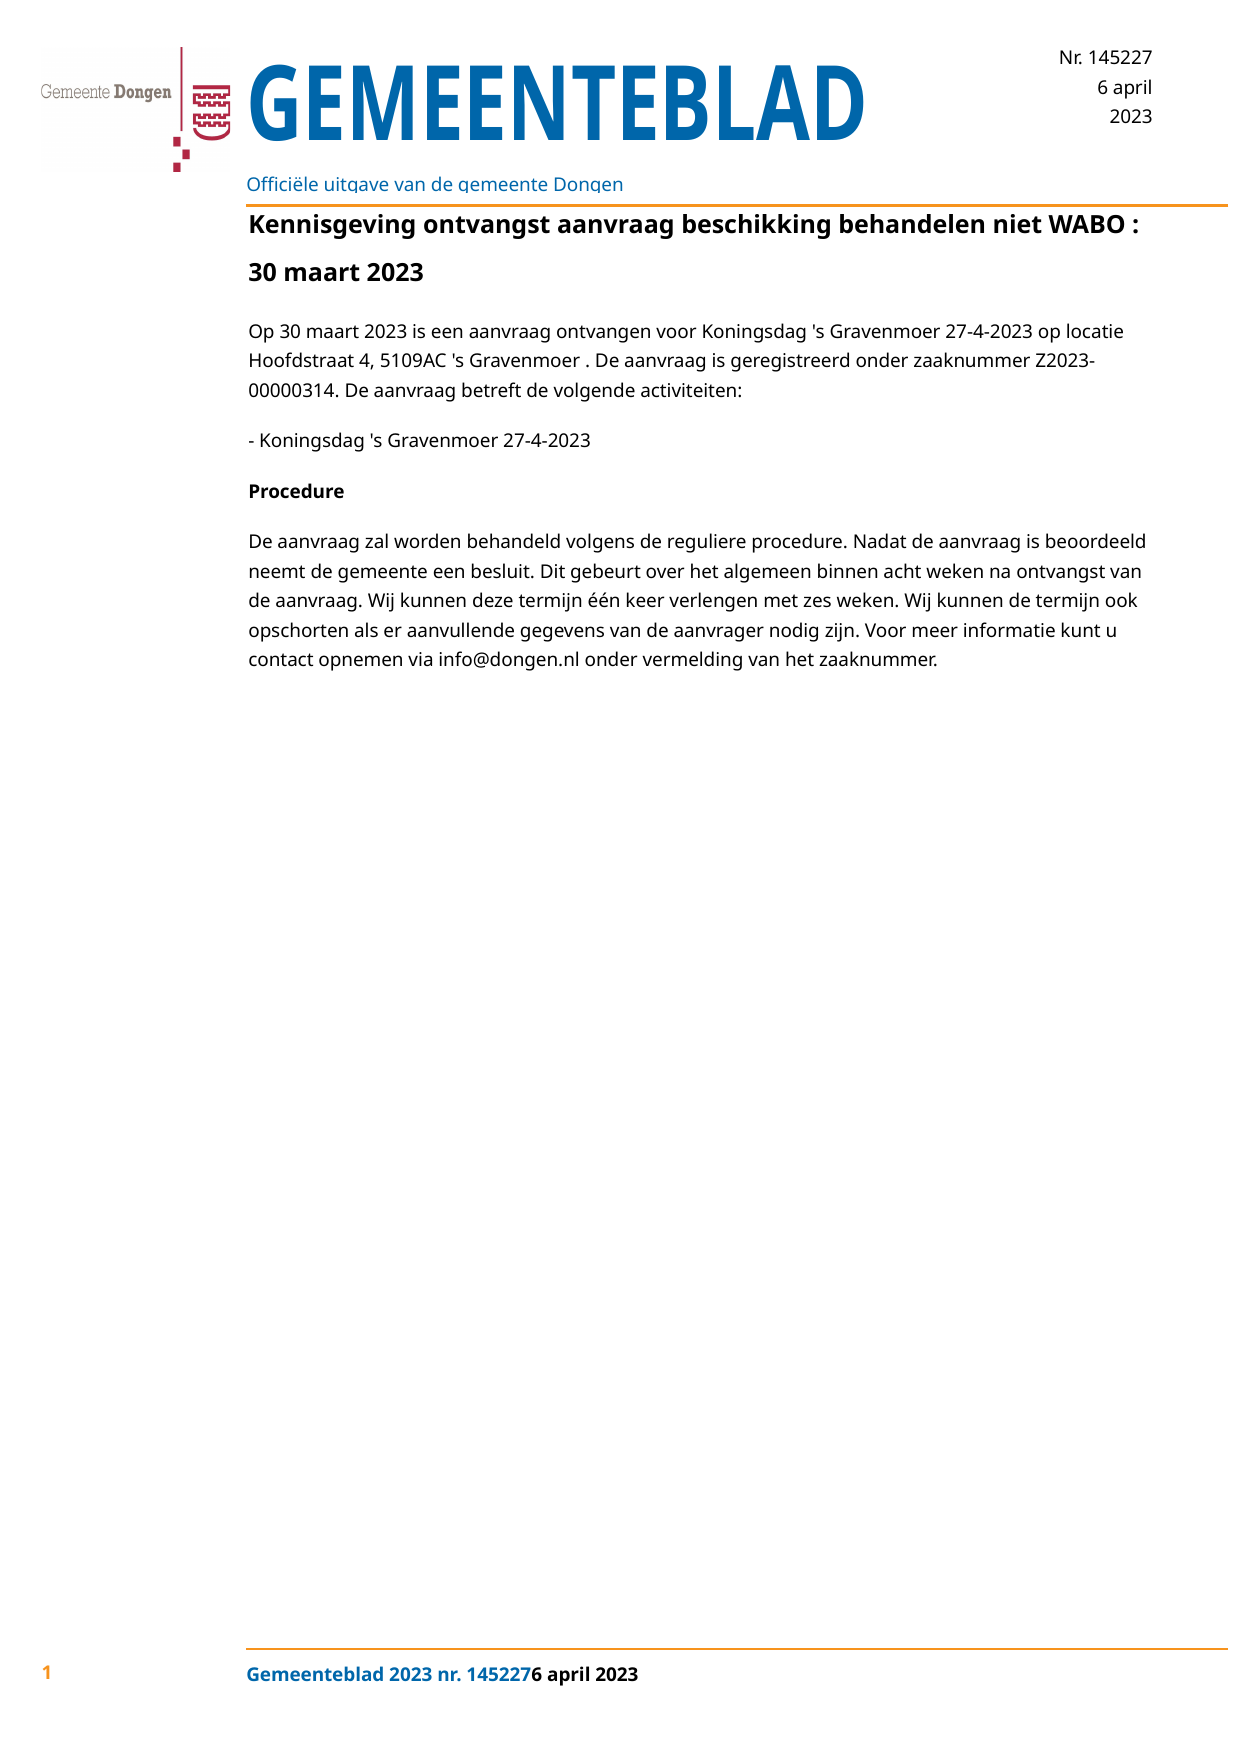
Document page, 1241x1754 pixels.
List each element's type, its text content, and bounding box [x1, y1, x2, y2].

text - Koningsdag 's Gravenmoer 27-4-2023 [248, 427, 1152, 453]
text Kennisgeving ontvangst aanvraag beschikking behandelen niet WABO : 30 maart 2023 [248, 207, 1152, 288]
picture [41, 47, 231, 172]
text Op 30 maart 2023 is een aanvraag ontvangen voor Koningsdag 's Gravenmoer 27-4-2023 op locatie Hoofdstraat 4, 5109AC 's Gravenmoer . De aanvraag is geregistreerd onder zaaknummer Z2023-00000314. De aanvraag betreft de volgende activiteiten: [248, 318, 1152, 403]
text De aanvraag zal worden behandeld volgens de reguliere procedure. Nadat de aanvraag is beoordeeld neemt de gemeente een besluit. Dit gebeurt over het algemeen binnen acht weken na ontvangst van de aanvraag. Wij kunnen deze termijn één keer verlengen met zes weken. Wij kunnen de termijn ook opschorten als er aanvullende gegevens van de aanvrager nodig zijn. Voor meer informatie kunt u contact opnemen via info@dongen.nl onder vermelding van het zaaknummer. [248, 528, 1152, 672]
text Procedure [248, 478, 1152, 504]
